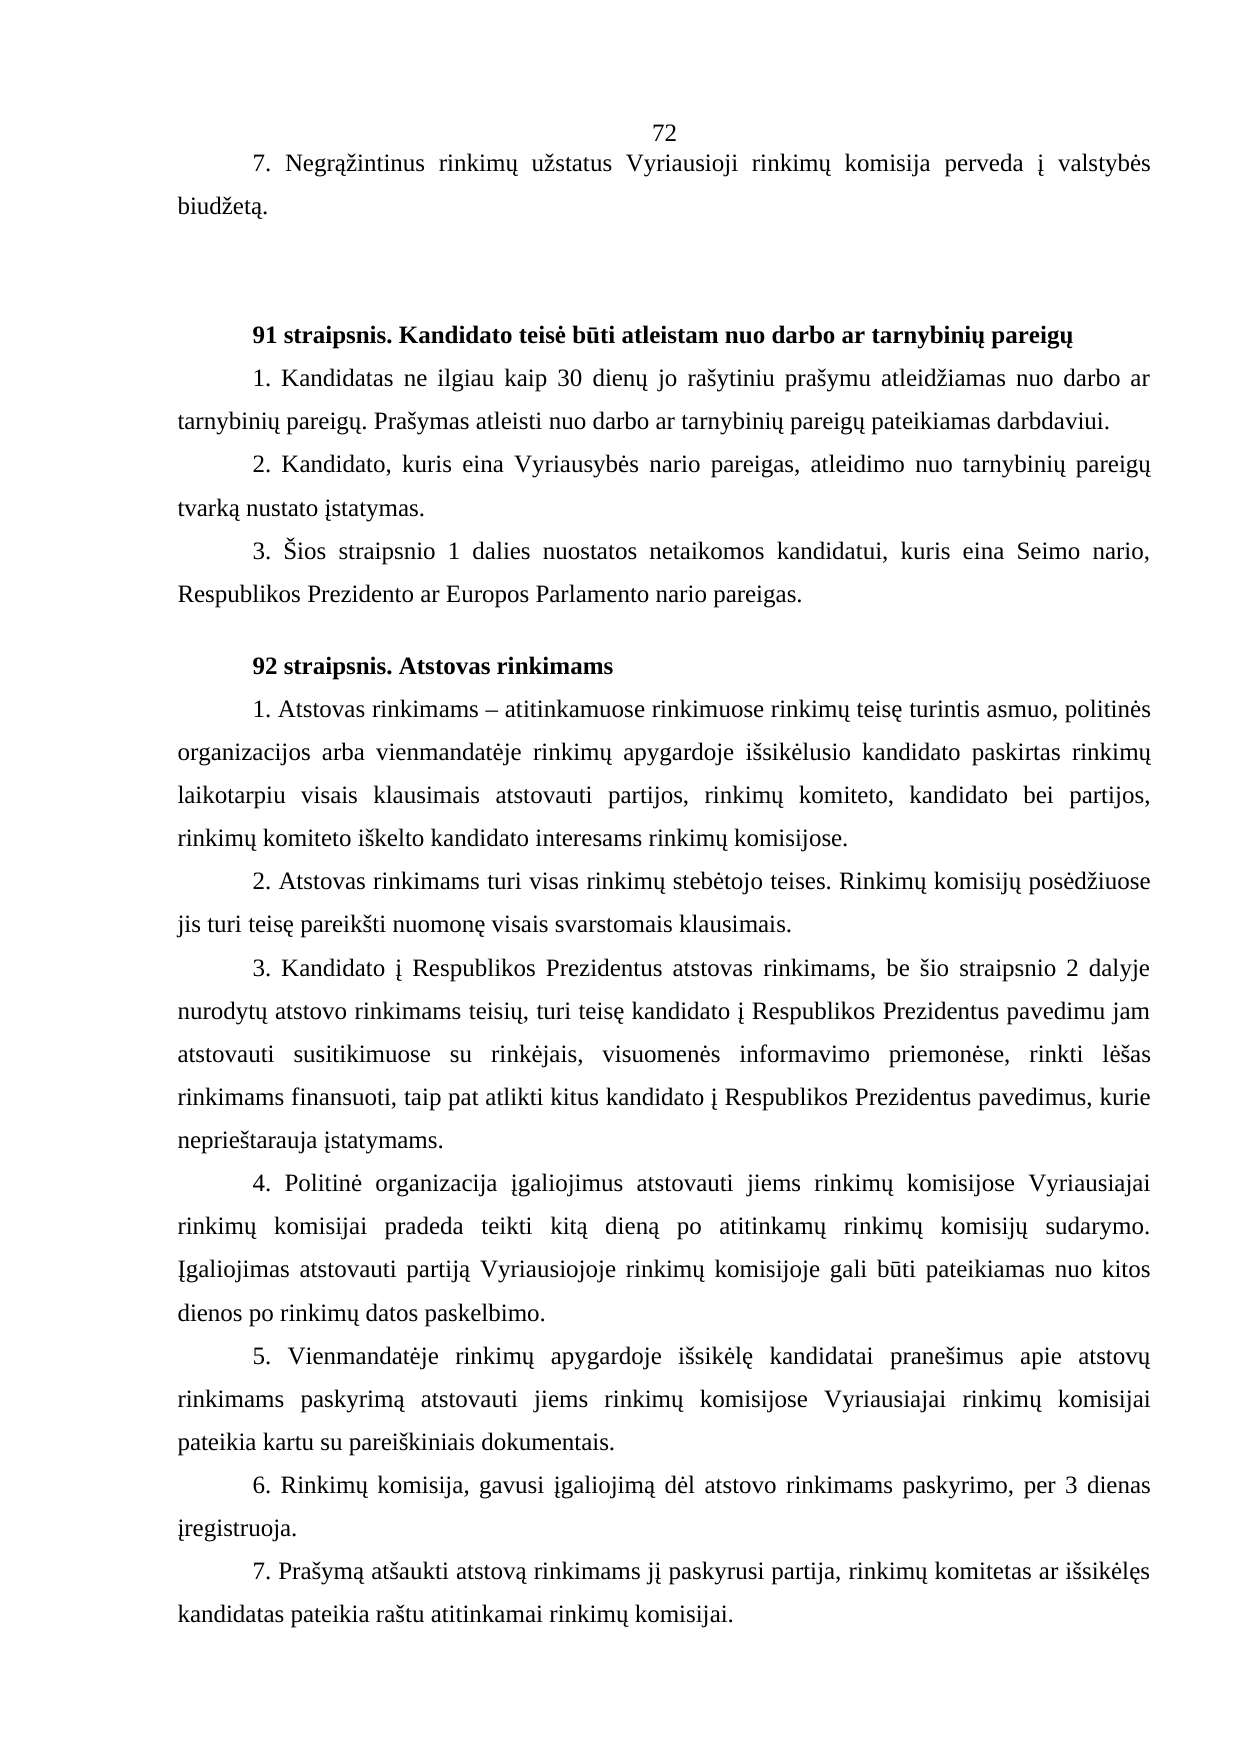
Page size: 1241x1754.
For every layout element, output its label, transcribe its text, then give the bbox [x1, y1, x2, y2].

text 7. Prašymą atšaukti atstovą rinkimams jį paskyrusi partija, rinkimų komitetas ar išsikėlęs kandidatas pateikia raštu atitinkamai rinkimų komisijai. [177, 1556, 1152, 1628]
text 3. Šios straipsnio 1 dalies nuostatos netaikomos kandidatui, kuris eina Seimo nario, Respublikos Prezidento ar Europos Parlamento nario pareigas. [177, 536, 1152, 608]
text 1. Atstovas rinkimams – atitinkamuose rinkimuose rinkimų teisę turintis asmuo, politinės organizacijos arba vienmandatėje rinkimų apygardoje išsikėlusio kandidato paskirtas rinkimų laikotarpiu visais klausimais atstovauti partijos, rinkimų komiteto, kandidato bei partijos, rinkimų komiteto iškelto kandidato interesams rinkimų komisijose. [177, 694, 1152, 852]
text 2. Atstovas rinkimams turi visas rinkimų stebėtojo teises. Rinkimų komisijų posėdžiuose jis turi teisę pareikšti nuomonę visais svarstomais klausimais. [177, 866, 1152, 938]
subtitle 92 straipsnis. Atstovas rinkimams [177, 651, 1152, 679]
text 1. Kandidatas ne ilgiau kaip 30 dienų jo rašytiniu prašymu atleidžiamas nuo darbo ar tarnybinių pareigų. Prašymas atleisti nuo darbo ar tarnybinių pareigų pateikiamas darbdaviui. [177, 363, 1152, 435]
text 7. Negrąžintinus rinkimų užstatus Vyriausioji rinkimų komisija perveda į valstybės biudžetą. [177, 148, 1152, 219]
text 2. Kandidato, kuris eina Vyriausybės nario pareigas, atleidimo nuo tarnybinių pareigų tvarką nustato įstatymas. [177, 449, 1152, 521]
text 3. Kandidato į Respublikos Prezidentus atstovas rinkimams, be šio straipsnio 2 dalyje nurodytų atstovo rinkimams teisių, turi teisę kandidato į Respublikos Prezidentus pavedimu jam atstovauti susitikimuose su rinkėjais, visuomenės informavimo priemonėse, rinkti lėšas rinkimams finansuoti, taip pat atlikti kitus kandidato į Respublikos Prezidentus pavedimus, kurie neprieštarauja įstatymams. [177, 953, 1152, 1154]
text 6. Rinkimų komisija, gavusi įgaliojimą dėl atstovo rinkimams paskyrimo, per 3 dienas įregistruoja. [177, 1470, 1152, 1542]
text 5. Vienmandatėje rinkimų apygardoje išsikėlę kandidatai pranešimus apie atstovų rinkimams paskyrimą atstovauti jiems rinkimų komisijose Vyriausiajai rinkimų komisijai pateikia kartu su pareiškiniais dokumentais. [177, 1341, 1152, 1456]
subtitle 91 straipsnis. Kandidato teisė būti atleistam nuo darbo ar tarnybinių pareigų [177, 320, 1152, 349]
text 4. Politinė organizacija įgaliojimus atstovauti jiems rinkimų komisijose Vyriausiajai rinkimų komisijai pradeda teikti kitą dieną po atitinkamų rinkimų komisijų sudarymo. Įgaliojimas atstovauti partiją Vyriausiojoje rinkimų komisijoje gali būti pateikiamas nuo kitos dienos po rinkimų datos paskelbimo. [177, 1168, 1152, 1326]
